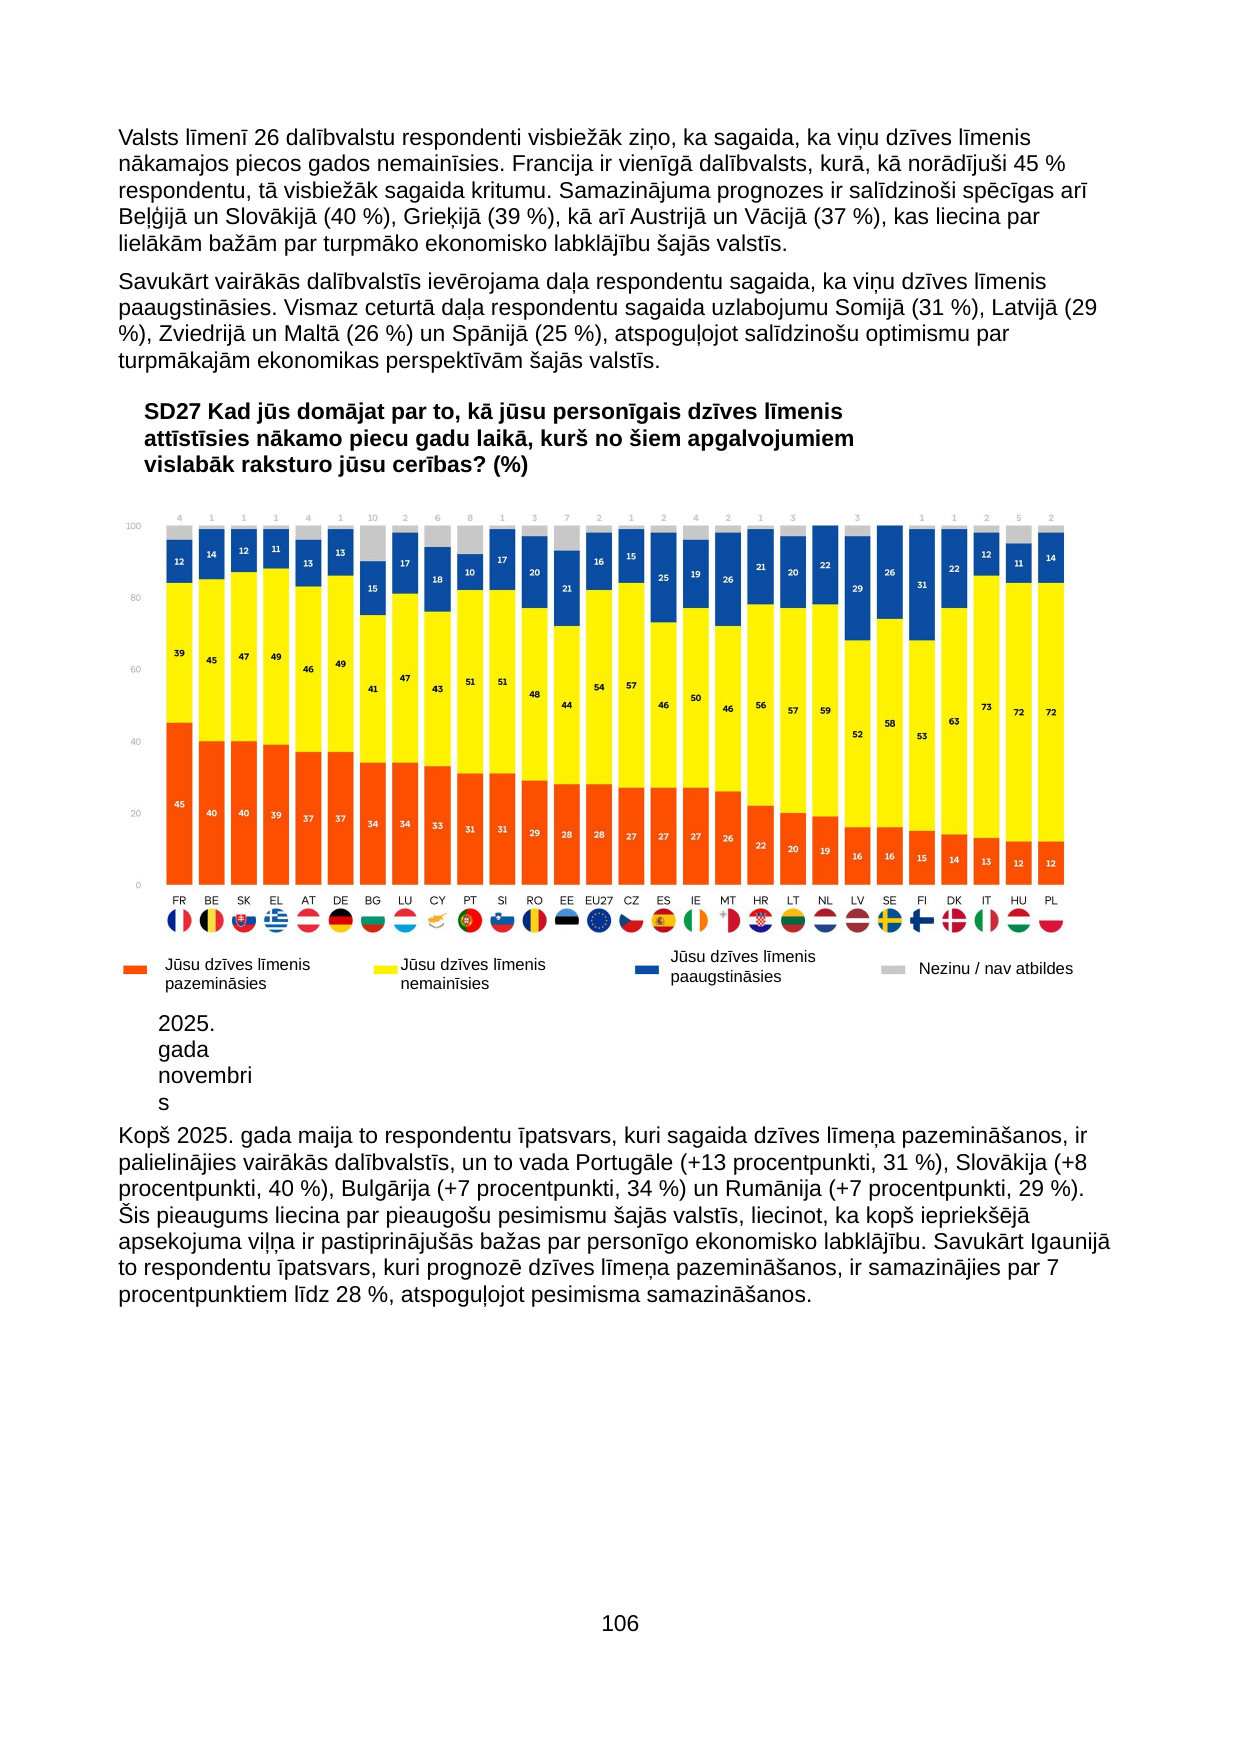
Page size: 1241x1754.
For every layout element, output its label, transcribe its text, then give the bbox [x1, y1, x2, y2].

text Valsts līmenī 26 dalībvalstu respondenti visbiežāk ziņo, ka sagaida, ka viņu dzīves līmenis nākamajos piecos gados nemainīsies. Francija ir vienīgā dalībvalsts, kurā, kā norādījuši 45 % respondentu, tā visbiežāk sagaida kritumu. Samazinājuma prognozes ir salīdzinoši spēcīgas arī Beļģijā un Slovākijā (40 %), Grieķijā (39 %), kā arī Austrijā un Vācijā (37 %), kas liecina par lielākām bažām par turpmāko ekonomisko labklājību šajās valstīs. [118, 124, 1122, 256]
picture [118, 961, 908, 975]
text Savukārt vairākās dalībvalstīs ievērojama daļa respondentu sagaida, ka viņu dzīves līmenis paaugstināsies. Vismaz ceturtā daļa respondentu sagaida uzlabojumu Somijā (31 %), Latvijā (29 %), Zviedrijā un Maltā (26 %) un Spānijā (25 %), atspoguļojot salīdzinošu optimismu par turpmākajām ekonomikas perspektīvām šajās valstīs. [118, 268, 1122, 373]
picture [119, 506, 1070, 942]
text Kopš 2025. gada maija to respondentu īpatsvars, kuri sagaida dzīves līmeņa pazemināšanos, ir palielinājies vairākās dalībvalstīs, un to vada Portugāle (+13 procentpunkti, 31 %), Slovākija (+8 procentpunkti, 40 %), Bulgārija (+7 procentpunkti, 34 %) un Rumānija (+7 procentpunkti, 29 %). Šis pieaugums liecina par pieaugošu pesimismu šajās valstīs, liecinot, ka kopš iepriekšējā apsekojuma viļņa ir pastiprinājušās bažas par personīgo ekonomisko labklājību. Savukārt Igaunijā to respondentu īpatsvars, kuri prognozē dzīves līmeņa pazemināšanos, ir samazinājies par 7 procentpunktiem līdz 28 %, atspoguļojot pesimisma samazināšanos. [118, 385, 1122, 1307]
